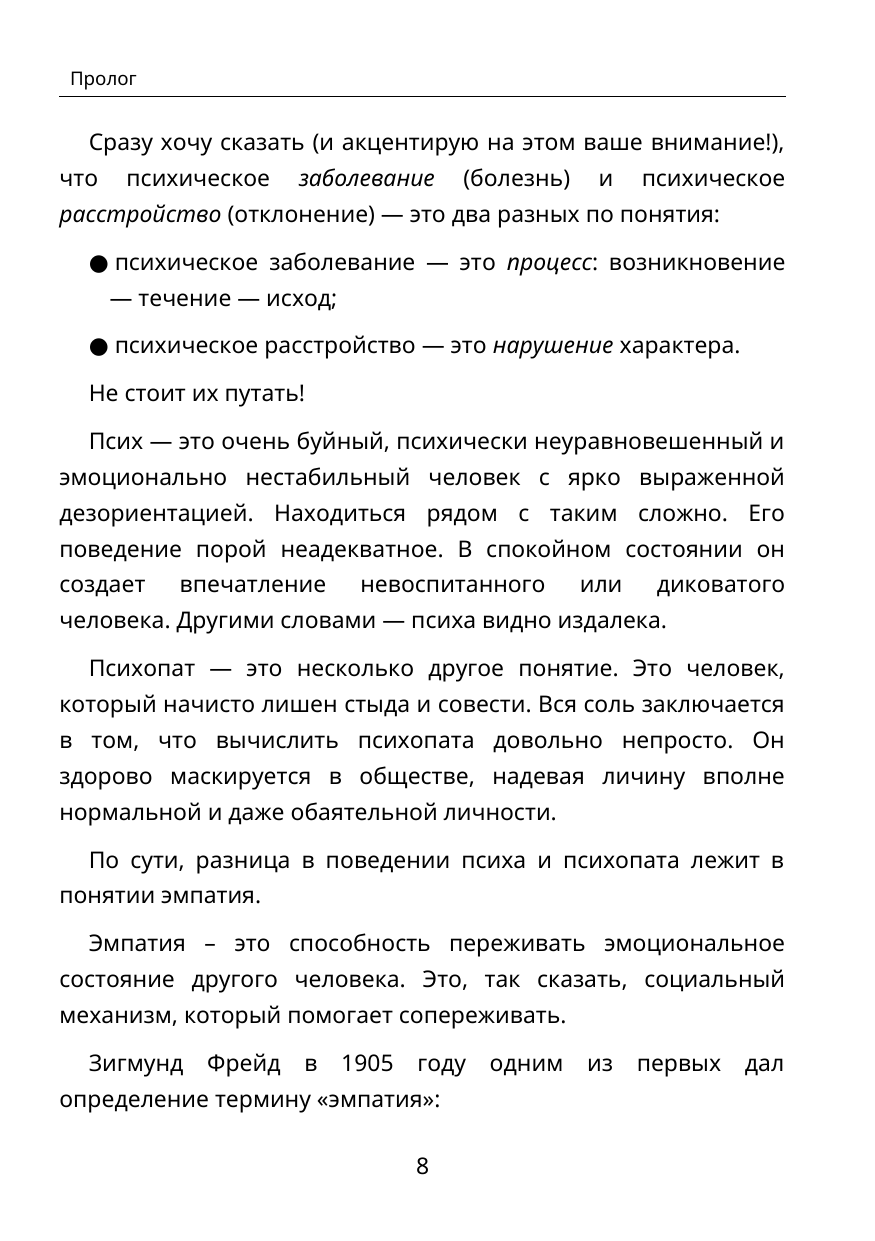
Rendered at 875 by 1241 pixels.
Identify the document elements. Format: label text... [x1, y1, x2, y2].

text Эмпатия – это способность переживать эмоциональное состояние другого человека. Это, так сказать, социальный механизм, который помогает сопереживать. [59, 927, 786, 1030]
list психическое заболевание — это процесс: возникновение — течение — исход; [88, 246, 786, 313]
text По сути, разница в поведении психа и психопата лежит в понятии эмпатия. [59, 843, 786, 911]
text Зигмунд Фрейд в 1905 году одним из первых дал определение термину «эмпатия»: [59, 1047, 786, 1114]
text Не стоит их путать! [59, 377, 786, 408]
text Психопат — это несколько другое понятие. Это человек, который начисто лишен стыда и совести. Вся соль заключается в том, что вычислить психопата довольно непросто. Он здорово маскируется в обществе, надевая личину вполне нормальной и даже обаятельной личности. [59, 652, 786, 827]
list психическое расстройство — это нарушение характера. [88, 329, 786, 361]
text Сразу хочу сказать (и акцентирую на этом ваше внимание!), что психическое заболевание (болезнь) и психическое расстройство (отклонение) — это два разных по понятия: [59, 126, 786, 229]
text Псих — это очень буйный, психически неуравновешенный и эмоционально нестабильный человек с ярко выраженной дезориентацией. Находиться рядом с таким сложно. Его поведение порой неадекватное. В спокойном состоянии он создает впечатление невоспитанного или диковатого человека. Другими словами — психа видно издалека. [59, 425, 786, 636]
